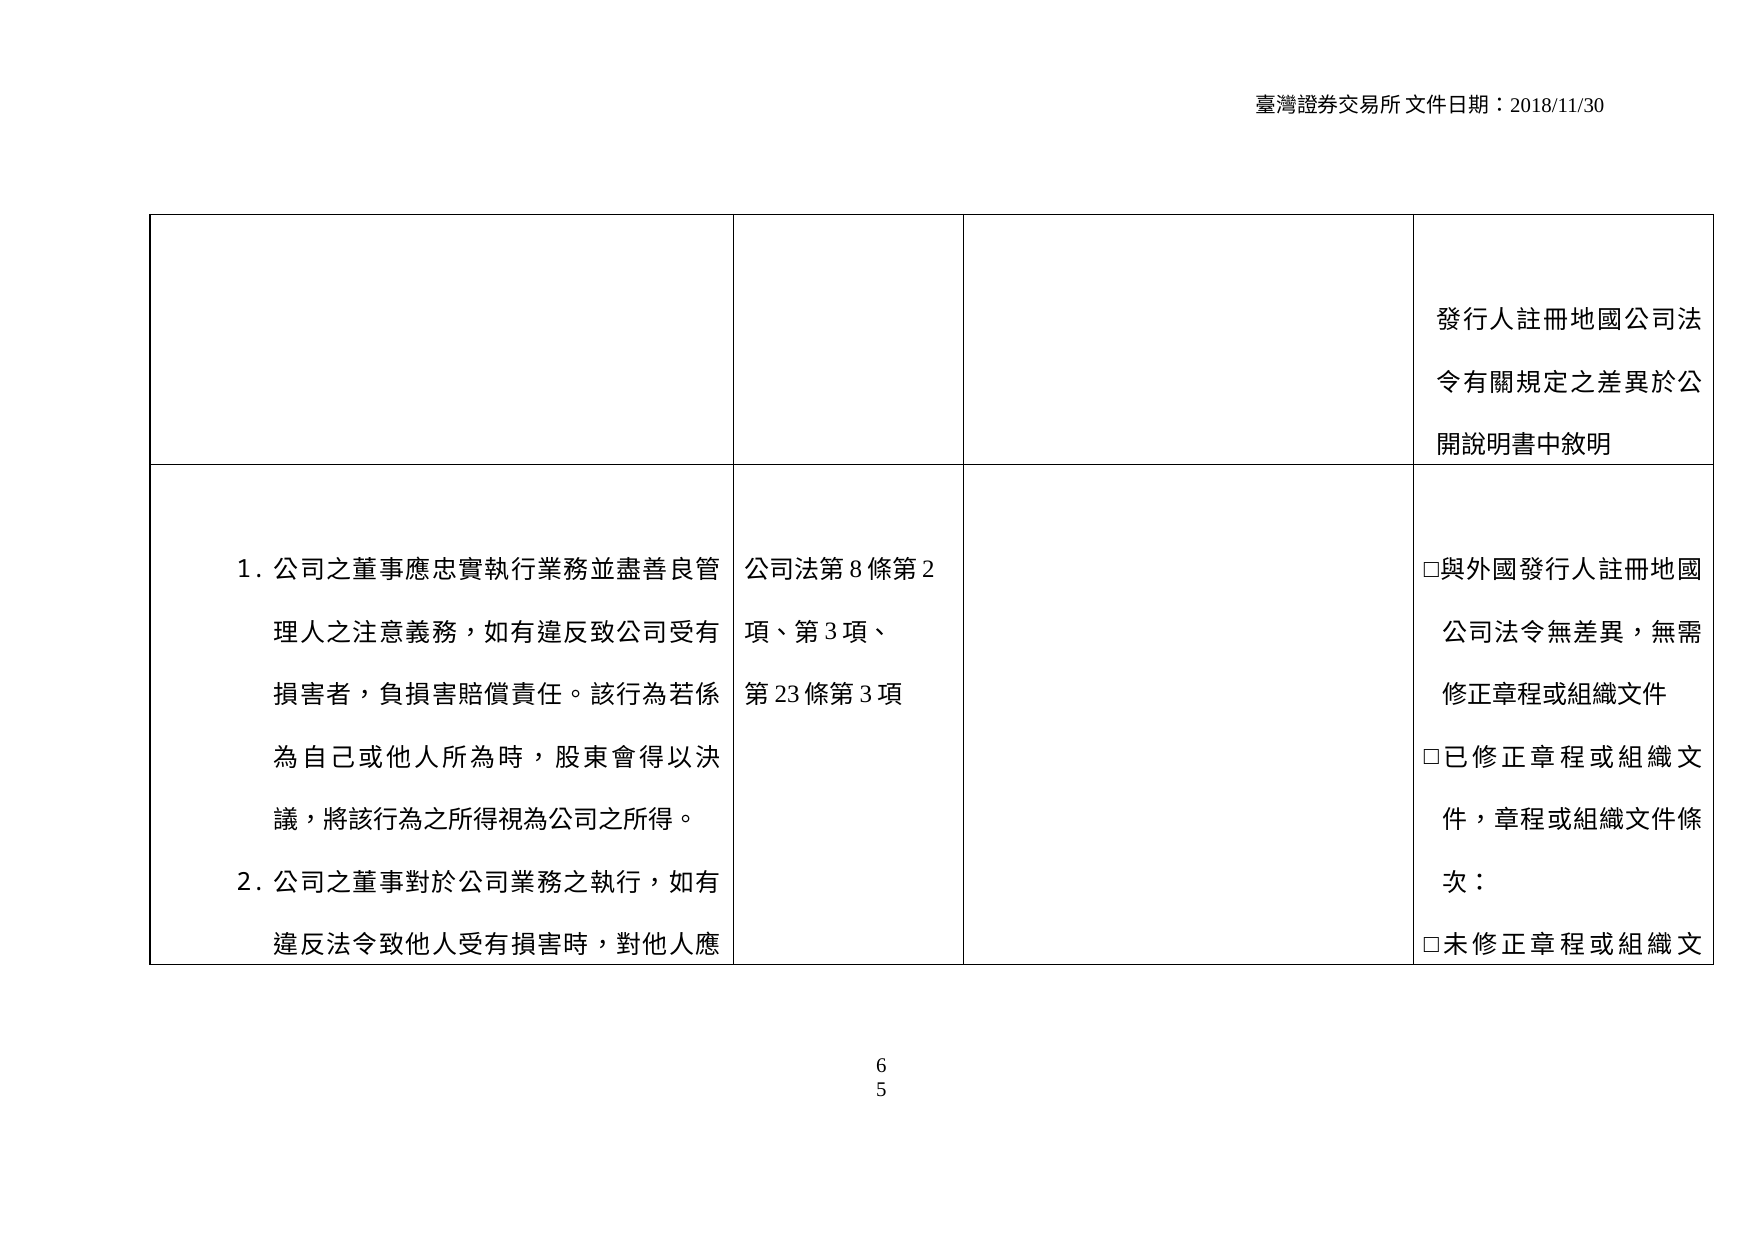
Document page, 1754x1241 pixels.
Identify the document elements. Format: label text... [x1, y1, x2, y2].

table_cell □與外國發行人註冊地國公司法令無差異，無需修正章程或組織文件 □已修正章程或組織文件，章程或組織文件條次： □未修正章程或組織文 [1414, 465, 1713, 964]
table_cell [964, 465, 1413, 964]
table_cell [964, 215, 1413, 464]
table_cell 公司法第8條第2項、第3項、 第23條第3項 [734, 465, 963, 964]
table_cell [734, 215, 963, 464]
table_cell [151, 215, 733, 464]
table_cell 發行人註冊地國公司法令有關規定之差異於公開說明書中敘明 [1414, 215, 1713, 464]
table_cell 公司之董事應忠實執行業務並盡善良管理人之注意義務，如有違反致公司受有損害者，負損害賠償責任。該行為若係為自己或他人所為時，股東會得以決議，將該行為之所得視為公司之所得。 公司之董事對於公司業務之執行，如有違反法令致他人受有損害時，對他人應 [151, 465, 733, 964]
